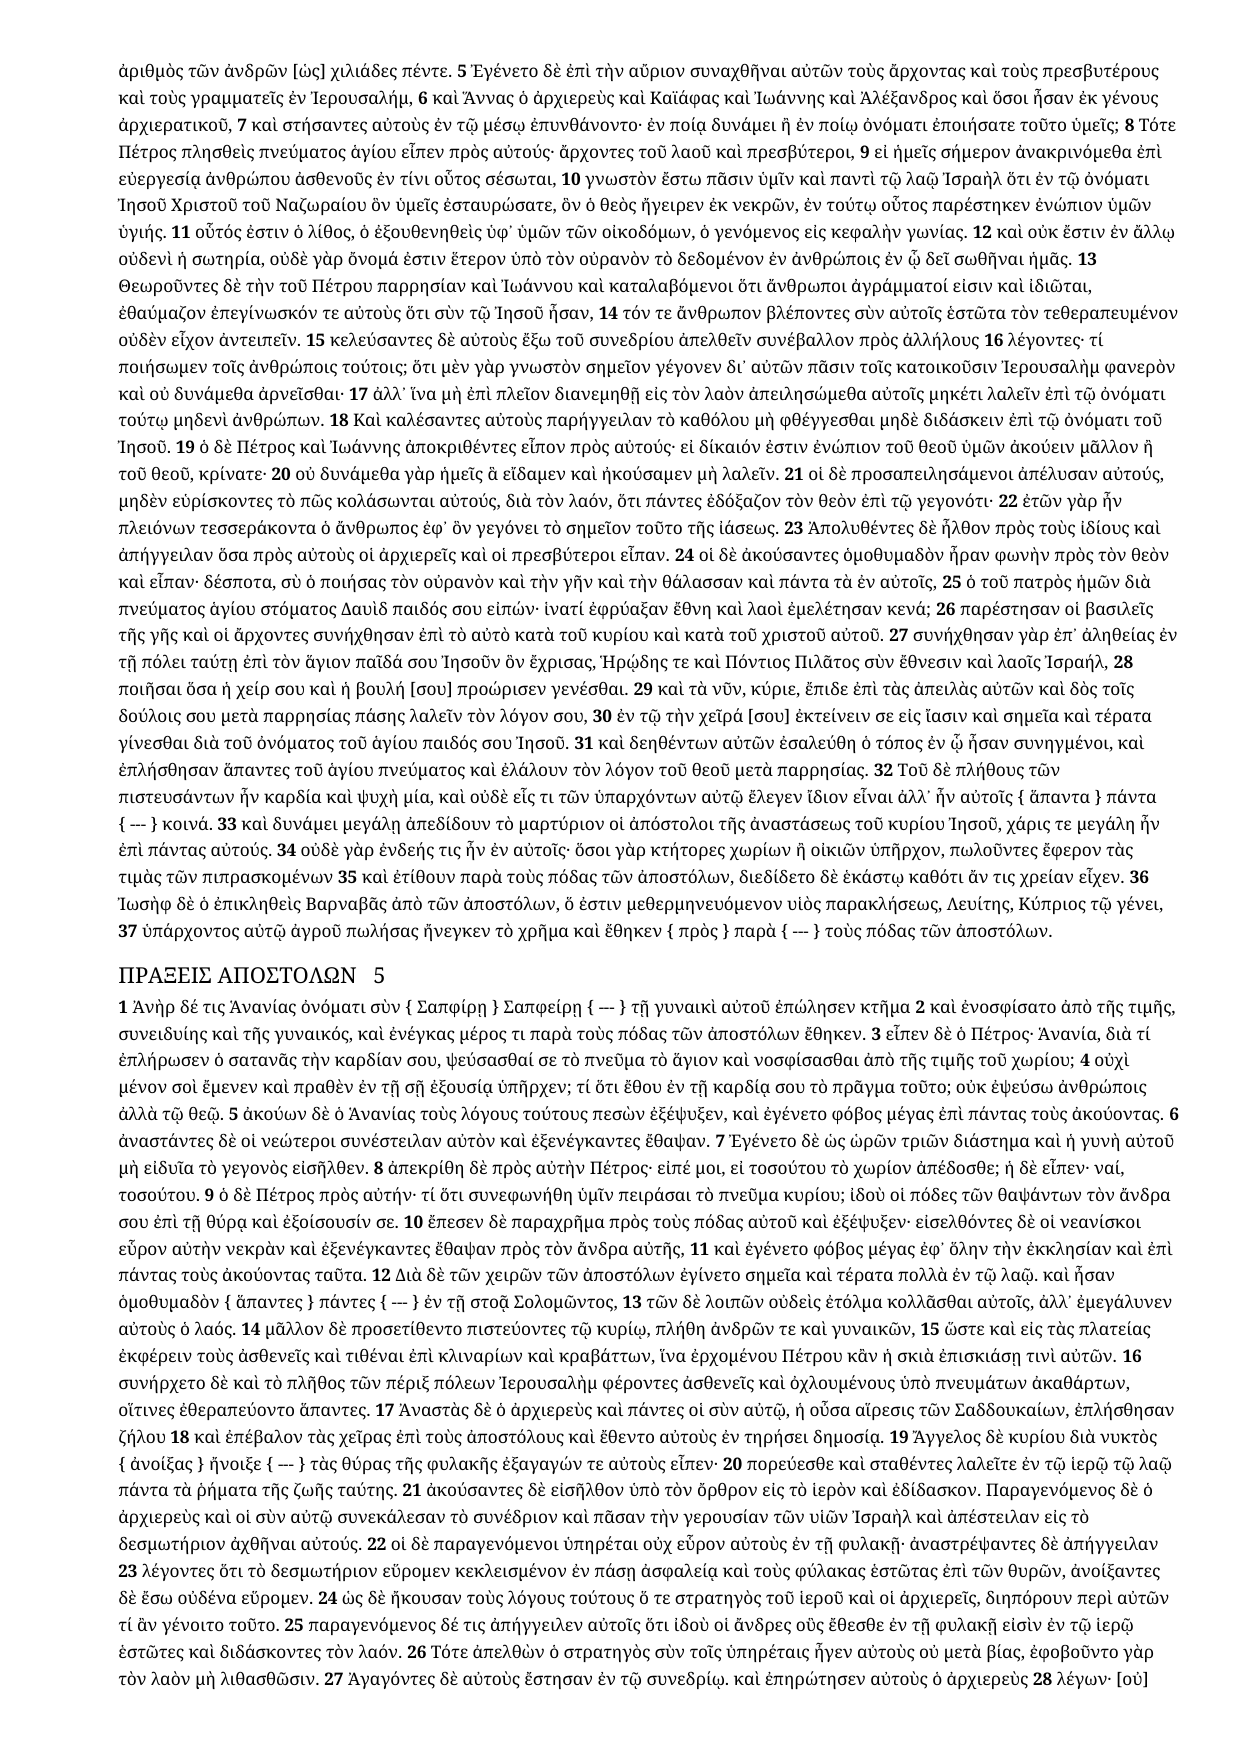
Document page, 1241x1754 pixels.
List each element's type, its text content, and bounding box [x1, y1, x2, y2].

text 1 Ἀνὴρ δέ τις Ἁνανίας ὀνόματι σὺν { Σαπφίρῃ } Σαπφείρῃ { --- } τῇ γυναικὶ αὐτοῦ ἐπώλησεν κτῆμα 2 καὶ ἐνοσφίσατο ἀπὸ τῆς τιμῆς, συνειδυίης καὶ τῆς γυναικός, καὶ ἐνέγκας μέρος τι παρὰ τοὺς πόδας τῶν ἀποστόλων ἔθηκεν. 3 εἶπεν δὲ ὁ Πέτρος· Ἁνανία, διὰ τί ἐπλήρωσεν ὁ σατανᾶς τὴν καρδίαν σου, ψεύσασθαί σε τὸ πνεῦμα τὸ ἅγιον καὶ νοσφίσασθαι ἀπὸ τῆς τιμῆς τοῦ χωρίου; 4 οὐχὶ μένον σοὶ ἔμενεν καὶ πραθὲν ἐν τῇ σῇ ἐξουσίᾳ ὑπῆρχεν; τί ὅτι ἔθου ἐν τῇ καρδίᾳ σου τὸ πρᾶγμα τοῦτο; οὐκ ἐψεύσω ἀνθρώποις ἀλλὰ τῷ θεῷ. 5 ἀκούων δὲ ὁ Ἁνανίας τοὺς λόγους τούτους πεσὼν ἐξέψυξεν, καὶ ἐγένετο φόβος μέγας ἐπὶ πάντας τοὺς ἀκούοντας. 6 ἀναστάντες δὲ οἱ νεώτεροι συνέστειλαν αὐτὸν καὶ ἐξενέγκαντες ἔθαψαν. 7 Ἐγένετο δὲ ὡς ὡρῶν τριῶν διάστημα καὶ ἡ γυνὴ αὐτοῦ μὴ εἰδυῖα τὸ γεγονὸς εἰσῆλθεν. 8 ἀπεκρίθη δὲ πρὸς αὐτὴν Πέτρος· εἰπέ μοι, εἰ τοσούτου τὸ χωρίον ἀπέδοσθε; ἡ δὲ εἶπεν· ναί, τοσούτου. 9 ὁ δὲ Πέτρος πρὸς αὐτήν· τί ὅτι συνεφωνήθη ὑμῖν πειράσαι τὸ πνεῦμα κυρίου; ἰδοὺ οἱ πόδες τῶν θαψάντων τὸν ἄνδρα σου ἐπὶ τῇ θύρᾳ καὶ ἐξοίσουσίν σε. 10 ἔπεσεν δὲ παραχρῆμα πρὸς τοὺς πόδας αὐτοῦ καὶ ἐξέψυξεν· εἰσελθόντες δὲ οἱ νεανίσκοι εὗρον αὐτὴν νεκρὰν καὶ ἐξενέγκαντες ἔθαψαν πρὸς τὸν ἄνδρα αὐτῆς, 11 καὶ ἐγένετο φόβος μέγας ἐφ᾽ ὅλην τὴν ἐκκλησίαν καὶ ἐπὶ πάντας τοὺς ἀκούοντας ταῦτα. 12 Διὰ δὲ τῶν χειρῶν τῶν ἀποστόλων ἐγίνετο σημεῖα καὶ τέρατα πολλὰ ἐν τῷ λαῷ. καὶ ἦσαν ὁμοθυμαδὸν { ἅπαντες } πάντες { --- } ἐν τῇ στοᾷ Σολομῶντος, 13 τῶν δὲ λοιπῶν οὐδεὶς ἐτόλμα κολλᾶσθαι αὐτοῖς, ἀλλ᾽ ἐμεγάλυνεν αὐτοὺς ὁ λαός. 14 μᾶλλον δὲ προσετίθεντο πιστεύοντες τῷ κυρίῳ, πλήθη ἀνδρῶν τε καὶ γυναικῶν, 15 ὥστε καὶ εἰς τὰς πλατείας ἐκφέρειν τοὺς ἀσθενεῖς καὶ τιθέναι ἐπὶ κλιναρίων καὶ κραβάττων, ἵνα ἐρχομένου Πέτρου κἂν ἡ σκιὰ ἐπισκιάσῃ τινὶ αὐτῶν. 16 συνήρχετο δὲ καὶ τὸ πλῆθος τῶν πέριξ πόλεων Ἰερουσαλὴμ φέροντες ἀσθενεῖς καὶ ὀχλουμένους ὑπὸ πνευμάτων ἀκαθάρτων, οἵτινες ἐθεραπεύοντο ἅπαντες. 17 Ἀναστὰς δὲ ὁ ἀρχιερεὺς καὶ πάντες οἱ σὺν αὐτῷ, ἡ οὖσα αἵρεσις τῶν Σαδδουκαίων, ἐπλήσθησαν ζήλου 18 καὶ ἐπέβαλον τὰς χεῖρας ἐπὶ τοὺς ἀποστόλους καὶ ἔθεντο αὐτοὺς ἐν τηρήσει δημοσίᾳ. 19 Ἄγγελος δὲ κυρίου διὰ νυκτὸς { ἀνοίξας } ἤνοιξε { --- } τὰς θύρας τῆς φυλακῆς ἐξαγαγών τε αὐτοὺς εἶπεν· 20 πορεύεσθε καὶ σταθέντες λαλεῖτε ἐν τῷ ἱερῷ τῷ λαῷ πάντα τὰ ῥήματα τῆς ζωῆς ταύτης. 21 ἀκούσαντες δὲ εἰσῆλθον ὑπὸ τὸν ὄρθρον εἰς τὸ ἱερὸν καὶ ἐδίδασκον. Παραγενόμενος δὲ ὁ ἀρχιερεὺς καὶ οἱ σὺν αὐτῷ συνεκάλεσαν τὸ συνέδριον καὶ πᾶσαν τὴν γερουσίαν τῶν υἱῶν Ἰσραὴλ καὶ ἀπέστειλαν εἰς τὸ δεσμωτήριον ἀχθῆναι αὐτούς. 22 οἱ δὲ παραγενόμενοι ὑπηρέται οὐχ εὗρον αὐτοὺς ἐν τῇ φυλακῇ· ἀναστρέψαντες δὲ ἀπήγγειλαν 23 λέγοντες ὅτι τὸ δεσμωτήριον εὕρομεν κεκλεισμένον ἐν πάσῃ ἀσφαλείᾳ καὶ τοὺς φύλακας ἑστῶτας ἐπὶ τῶν θυρῶν, ἀνοίξαντες δὲ ἔσω οὐδένα εὕρομεν. 24 ὡς δὲ ἤκουσαν τοὺς λόγους τούτους ὅ τε στρατηγὸς τοῦ ἱεροῦ καὶ οἱ ἀρχιερεῖς, διηπόρουν περὶ αὐτῶν τί ἂν γένοιτο τοῦτο. 25 παραγενόμενος δέ τις ἀπήγγειλεν αὐτοῖς ὅτι ἰδοὺ οἱ ἄνδρες οὓς ἔθεσθε ἐν τῇ φυλακῇ εἰσὶν ἐν τῷ ἱερῷ ἑστῶτες καὶ διδάσκοντες τὸν λαόν. 26 Τότε ἀπελθὼν ὁ στρατηγὸς σὺν τοῖς ὑπηρέταις ἦγεν αὐτοὺς οὐ μετὰ βίας, ἐφοβοῦντο γὰρ τὸν λαὸν μὴ λιθασθῶσιν. 27 Ἀγαγόντες δὲ αὐτοὺς ἔστησαν ἐν τῷ συνεδρίῳ. καὶ ἐπηρώτησεν αὐτοὺς ὁ ἀρχιερεὺς 28 λέγων· [οὐ] [118, 995, 1181, 1690]
text ἀριθμὸς τῶν ἀνδρῶν [ὡς] χιλιάδες πέντε. 5 Ἐγένετο δὲ ἐπὶ τὴν αὔριον συναχθῆναι αὐτῶν τοὺς ἄρχοντας καὶ τοὺς πρεσβυτέρους καὶ τοὺς γραμματεῖς ἐν Ἰερουσαλήμ, 6 καὶ Ἅννας ὁ ἀρχιερεὺς καὶ Καϊάφας καὶ Ἰωάννης καὶ Ἀλέξανδρος καὶ ὅσοι ἦσαν ἐκ γένους ἀρχιερατικοῦ, 7 καὶ στήσαντες αὐτοὺς ἐν τῷ μέσῳ ἐπυνθάνοντο· ἐν ποίᾳ δυνάμει ἢ ἐν ποίῳ ὀνόματι ἐποιήσατε τοῦτο ὑμεῖς; 8 Τότε Πέτρος πλησθεὶς πνεύματος ἁγίου εἶπεν πρὸς αὐτούς· ἄρχοντες τοῦ λαοῦ καὶ πρεσβύτεροι, 9 εἰ ἡμεῖς σήμερον ἀνακρινόμεθα ἐπὶ εὐεργεσίᾳ ἀνθρώπου ἀσθενοῦς ἐν τίνι οὗτος σέσωται, 10 γνωστὸν ἔστω πᾶσιν ὑμῖν καὶ παντὶ τῷ λαῷ Ἰσραὴλ ὅτι ἐν τῷ ὀνόματι Ἰησοῦ Χριστοῦ τοῦ Ναζωραίου ὃν ὑμεῖς ἐσταυρώσατε, ὃν ὁ θεὸς ἤγειρεν ἐκ νεκρῶν, ἐν τούτῳ οὗτος παρέστηκεν ἐνώπιον ὑμῶν ὑγιής. 11 οὗτός ἐστιν ὁ λίθος, ὁ ἐξουθενηθεὶς ὑφ᾽ ὑμῶν τῶν οἰκοδόμων, ὁ γενόμενος εἰς κεφαλὴν γωνίας. 12 καὶ οὐκ ἔστιν ἐν ἄλλῳ οὐδενὶ ἡ σωτηρία, οὐδὲ γὰρ ὄνομά ἐστιν ἕτερον ὑπὸ τὸν οὐρανὸν τὸ δεδομένον ἐν ἀνθρώποις ἐν ᾧ δεῖ σωθῆναι ἡμᾶς. 13 Θεωροῦντες δὲ τὴν τοῦ Πέτρου παρρησίαν καὶ Ἰωάννου καὶ καταλαβόμενοι ὅτι ἄνθρωποι ἀγράμματοί εἰσιν καὶ ἰδιῶται, ἐθαύμαζον ἐπεγίνωσκόν τε αὐτοὺς ὅτι σὺν τῷ Ἰησοῦ ἦσαν, 14 τόν τε ἄνθρωπον βλέποντες σὺν αὐτοῖς ἑστῶτα τὸν τεθεραπευμένον οὐδὲν εἶχον ἀντειπεῖν. 15 κελεύσαντες δὲ αὐτοὺς ἔξω τοῦ συνεδρίου ἀπελθεῖν συνέβαλλον πρὸς ἀλλήλους 16 λέγοντες· τί ποιήσωμεν τοῖς ἀνθρώποις τούτοις; ὅτι μὲν γὰρ γνωστὸν σημεῖον γέγονεν δι᾽ αὐτῶν πᾶσιν τοῖς κατοικοῦσιν Ἰερουσαλὴμ φανερὸν καὶ οὐ δυνάμεθα ἀρνεῖσθαι· 17 ἀλλ᾽ ἵνα μὴ ἐπὶ πλεῖον διανεμηθῇ εἰς τὸν λαὸν ἀπειλησώμεθα αὐτοῖς μηκέτι λαλεῖν ἐπὶ τῷ ὀνόματι τούτῳ μηδενὶ ἀνθρώπων. 18 Καὶ καλέσαντες αὐτοὺς παρήγγειλαν τὸ καθόλου μὴ φθέγγεσθαι μηδὲ διδάσκειν ἐπὶ τῷ ὀνόματι τοῦ Ἰησοῦ. 19 ὁ δὲ Πέτρος καὶ Ἰωάννης ἀποκριθέντες εἶπον πρὸς αὐτούς· εἰ δίκαιόν ἐστιν ἐνώπιον τοῦ θεοῦ ὑμῶν ἀκούειν μᾶλλον ἢ τοῦ θεοῦ, κρίνατε· 20 οὐ δυνάμεθα γὰρ ἡμεῖς ἃ εἴδαμεν καὶ ἠκούσαμεν μὴ λαλεῖν. 21 οἱ δὲ προσαπειλησάμενοι ἀπέλυσαν αὐτούς, μηδὲν εὑρίσκοντες τὸ πῶς κολάσωνται αὐτούς, διὰ τὸν λαόν, ὅτι πάντες ἐδόξαζον τὸν θεὸν ἐπὶ τῷ γεγονότι· 22 ἐτῶν γὰρ ἦν πλειόνων τεσσεράκοντα ὁ ἄνθρωπος ἐφ᾽ ὃν γεγόνει τὸ σημεῖον τοῦτο τῆς ἰάσεως. 23 Ἀπολυθέντες δὲ ἦλθον πρὸς τοὺς ἰδίους καὶ ἀπήγγειλαν ὅσα πρὸς αὐτοὺς οἱ ἀρχιερεῖς καὶ οἱ πρεσβύτεροι εἶπαν. 24 οἱ δὲ ἀκούσαντες ὁμοθυμαδὸν ἦραν φωνὴν πρὸς τὸν θεὸν καὶ εἶπαν· δέσποτα, σὺ ὁ ποιήσας τὸν οὐρανὸν καὶ τὴν γῆν καὶ τὴν θάλασσαν καὶ πάντα τὰ ἐν αὐτοῖς, 25 ὁ τοῦ πατρὸς ἡμῶν διὰ πνεύματος ἁγίου στόματος Δαυὶδ παιδός σου εἰπών· ἱνατί ἐφρύαξαν ἔθνη καὶ λαοὶ ἐμελέτησαν κενά; 26 παρέστησαν οἱ βασιλεῖς τῆς γῆς καὶ οἱ ἄρχοντες συνήχθησαν ἐπὶ τὸ αὐτὸ κατὰ τοῦ κυρίου καὶ κατὰ τοῦ χριστοῦ αὐτοῦ. 27 συνήχθησαν γὰρ ἐπ᾽ ἀληθείας ἐν τῇ πόλει ταύτῃ ἐπὶ τὸν ἅγιον παῖδά σου Ἰησοῦν ὃν ἔχρισας, Ἡρῴδης τε καὶ Πόντιος Πιλᾶτος σὺν ἔθνεσιν καὶ λαοῖς Ἰσραήλ, 28 ποιῆσαι ὅσα ἡ χείρ σου καὶ ἡ βουλή [σου] προώρισεν γενέσθαι. 29 καὶ τὰ νῦν, κύριε, ἔπιδε ἐπὶ τὰς ἀπειλὰς αὐτῶν καὶ δὸς τοῖς δούλοις σου μετὰ παρρησίας πάσης λαλεῖν τὸν λόγον σου, 30 ἐν τῷ τὴν χεῖρά [σου] ἐκτείνειν σε εἰς ἴασιν καὶ σημεῖα καὶ τέρατα γίνεσθαι διὰ τοῦ ὀνόματος τοῦ ἁγίου παιδός σου Ἰησοῦ. 31 καὶ δεηθέντων αὐτῶν ἐσαλεύθη ὁ τόπος ἐν ᾧ ἦσαν συνηγμένοι, καὶ ἐπλήσθησαν ἅπαντες τοῦ ἁγίου πνεύματος καὶ ἐλάλουν τὸν λόγον τοῦ θεοῦ μετὰ παρρησίας. 32 Τοῦ δὲ πλήθους τῶν πιστευσάντων ἦν καρδία καὶ ψυχὴ μία, καὶ οὐδὲ εἷς τι τῶν ὑπαρχόντων αὐτῷ ἔλεγεν ἴδιον εἶναι ἀλλ᾽ ἦν αὐτοῖς { ἅπαντα } πάντα { --- } κοινά. 33 καὶ δυνάμει μεγάλῃ ἀπεδίδουν τὸ μαρτύριον οἱ ἀπόστολοι τῆς ἀναστάσεως τοῦ κυρίου Ἰησοῦ, χάρις τε μεγάλη ἦν ἐπὶ πάντας αὐτούς. 34 οὐδὲ γὰρ ἐνδεής τις ἦν ἐν αὐτοῖς· ὅσοι γὰρ κτήτορες χωρίων ἢ οἰκιῶν ὑπῆρχον, πωλοῦντες ἔφερον τὰς τιμὰς τῶν πιπρασκομένων 35 καὶ ἐτίθουν παρὰ τοὺς πόδας τῶν ἀποστόλων, διεδίδετο δὲ ἑκάστῳ καθότι ἄν τις χρείαν εἶχεν. 36 Ἰωσὴφ δὲ ὁ ἐπικληθεὶς Βαρναβᾶς ἀπὸ τῶν ἀποστόλων, ὅ ἐστιν μεθερμηνευόμενον υἱὸς παρακλήσεως, Λευίτης, Κύπριος τῷ γένει, 37 ὑπάρχοντος αὐτῷ ἀγροῦ πωλήσας ἤνεγκεν τὸ χρῆμα καὶ ἔθηκεν { πρὸς } παρὰ { --- } τοὺς πόδας τῶν ἀποστόλων. [118, 59, 1181, 942]
text ΠΡΑΞΕΙΣ ΑΠΟΣΤΟΛΩΝ 5 [118, 961, 1181, 990]
